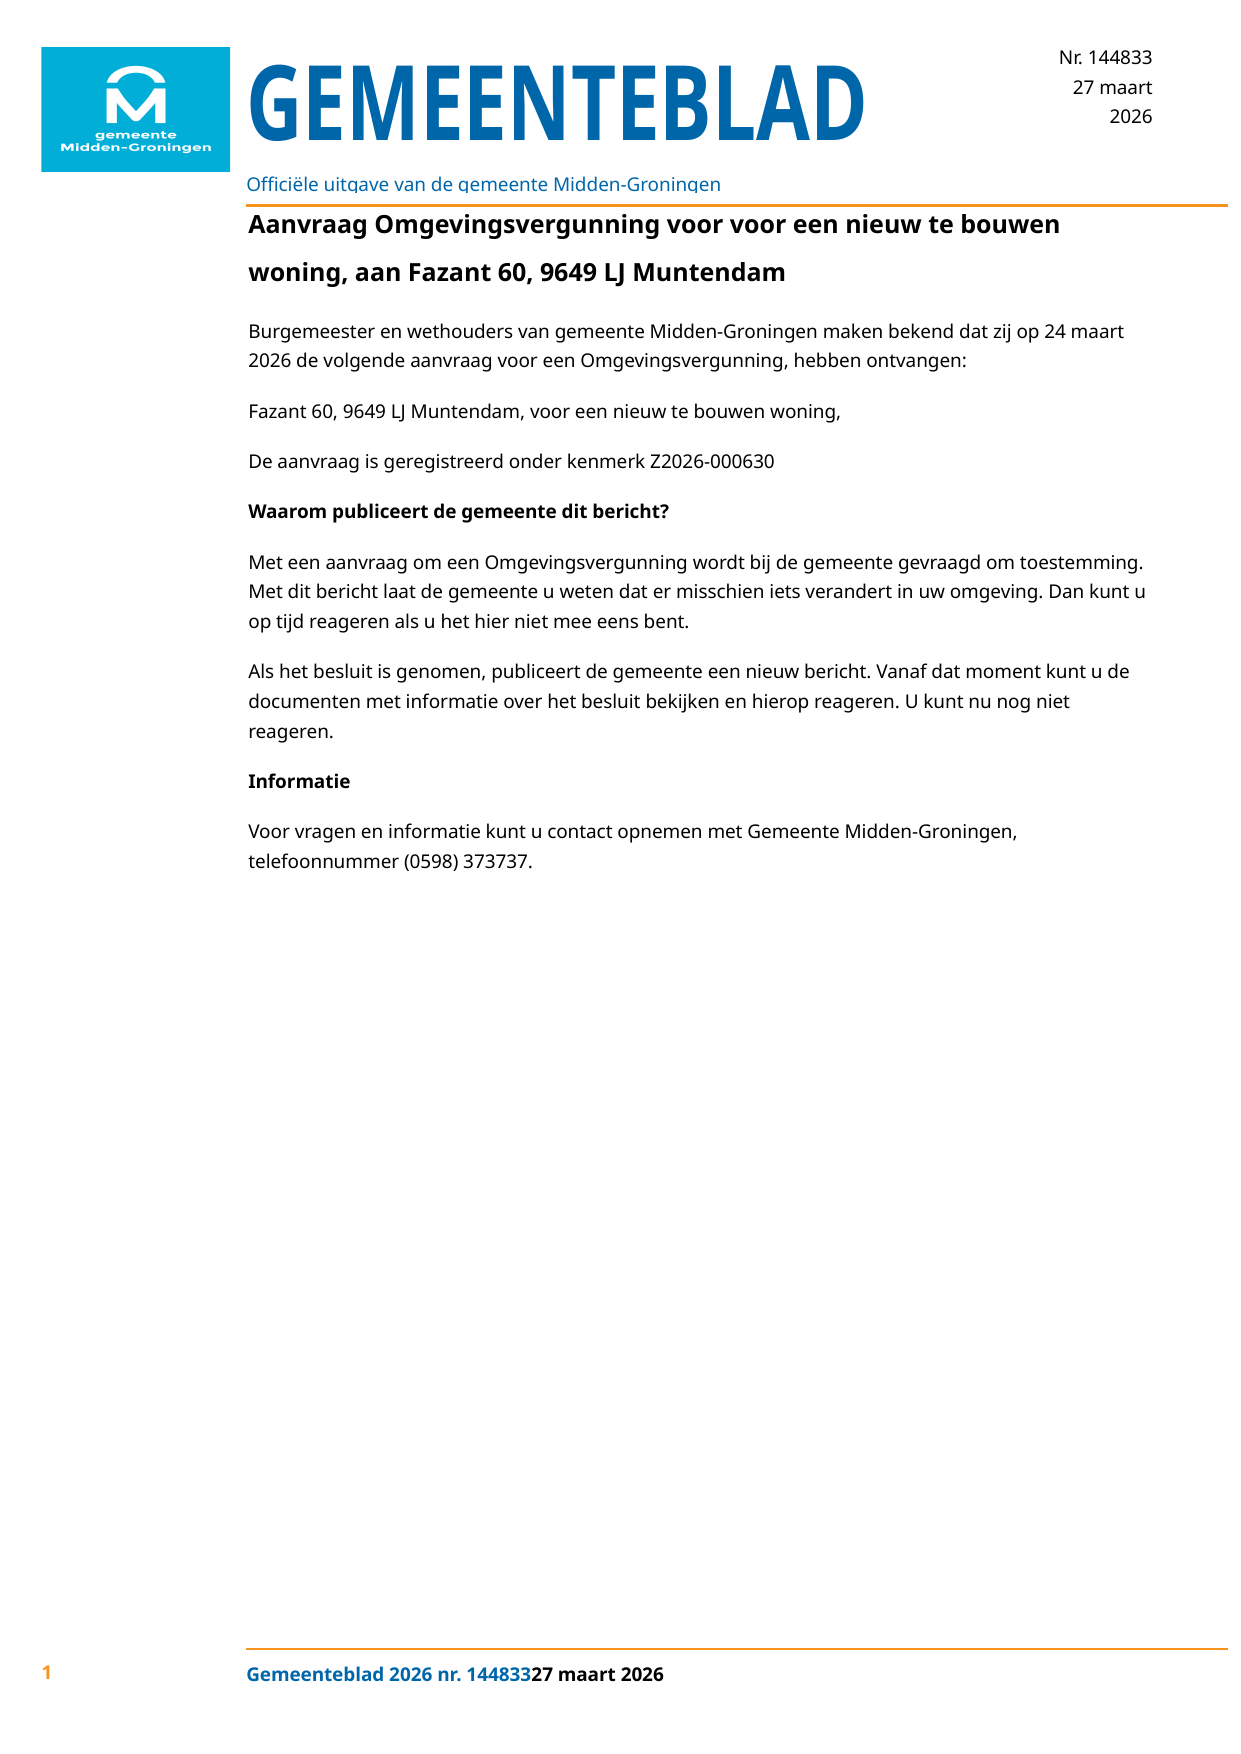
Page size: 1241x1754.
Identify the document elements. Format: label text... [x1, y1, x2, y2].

text Aanvraag Omgevingsvergunning voor voor een nieuw te bouwen woning, aan Fazant 60, 9649 LJ Muntendam [248, 207, 1152, 288]
picture [107, 89, 165, 122]
picture [108, 66, 164, 82]
text Voor vragen en informatie kunt u contact opnemen met Gemeente Midden-Groningen, telefoonnummer (0598) 373737. [248, 819, 1152, 874]
text Burgemeester en wethouders van gemeente Midden-Groningen maken bekend dat zij op 24 maart 2026 de volgende aanvraag voor een Omgevingsvergunning, hebben ontvangen: [248, 318, 1152, 373]
text Informatie [248, 768, 1152, 794]
text De aanvraag is geregistreerd onder kenmerk Z2026-000630 [248, 448, 1152, 474]
picture [184, 146, 190, 153]
text Als het besluit is genomen, publiceert de gemeente een nieuw bericht. Vanaf dat moment kunt u de documenten met informatie over het besluit bekijken en hierop reageren. U kunt nu nog niet reageren. [248, 659, 1152, 744]
text Waarom publiceert de gemeente dit bericht? [248, 499, 1152, 524]
text Fazant 60, 9649 LJ Muntendam, voor een nieuw te bouwen woning, [248, 398, 1152, 424]
text Met een aanvraag om een Omgevingsvergunning wordt bij de gemeente gevraagd om toestemming. Met dit bericht laat de gemeente u weten dat er misschien iets verandert in uw omgeving. Dan kunt u op tijd reageren als u het hier niet mee eens bent. [248, 549, 1152, 634]
